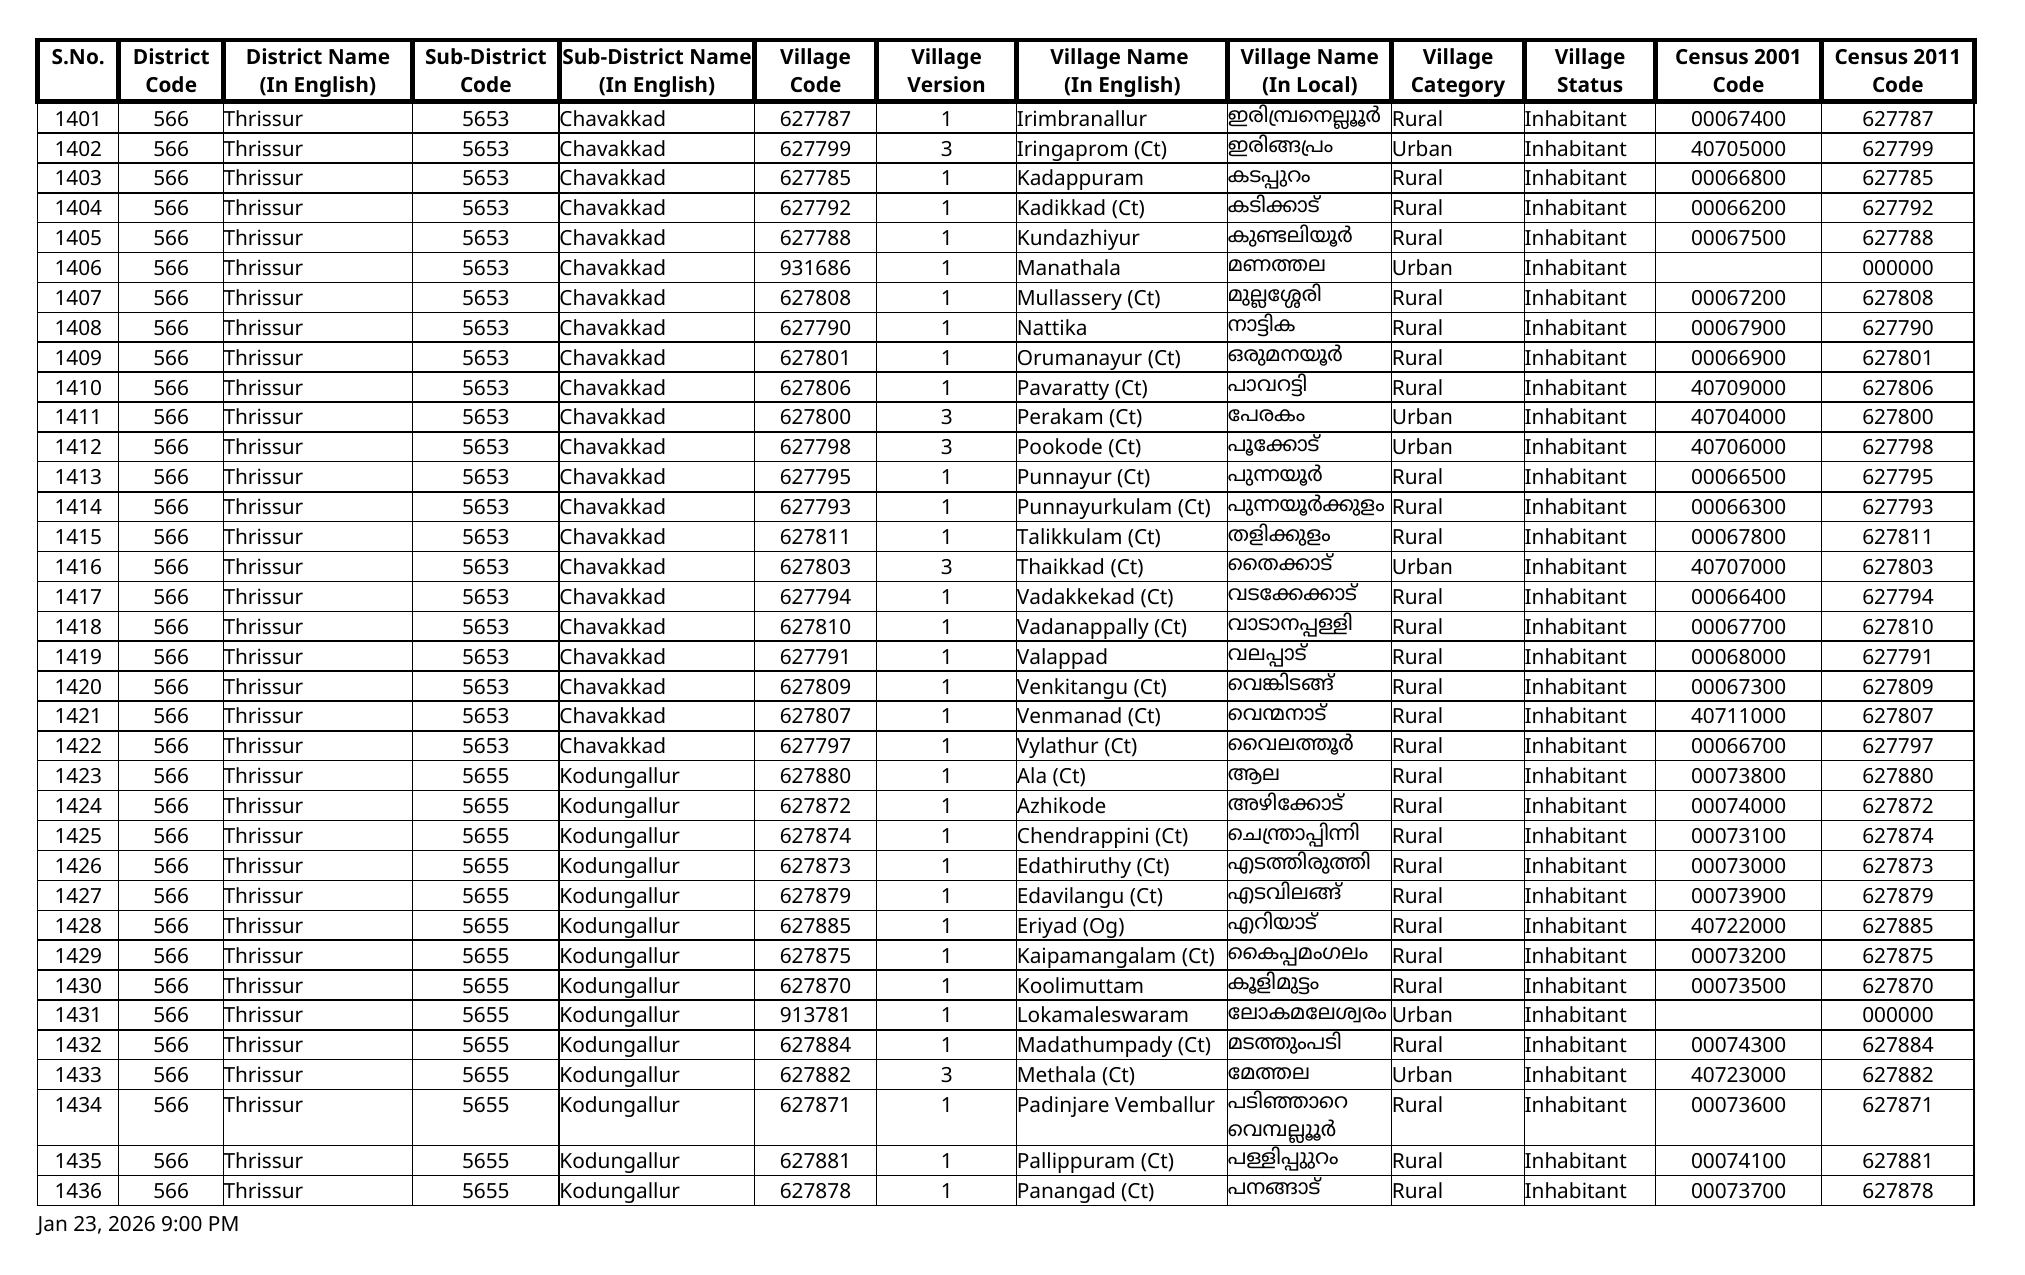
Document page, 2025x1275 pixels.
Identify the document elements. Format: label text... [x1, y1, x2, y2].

table_cell 566 [119, 821, 223, 850]
table_cell 627811 [755, 522, 876, 551]
table_cell 627875 [755, 941, 876, 969]
table_cell 1435 [38, 1146, 118, 1174]
table_cell Inhabitant [1525, 1001, 1655, 1029]
table_cell Thrissur [224, 1031, 412, 1059]
table_cell 1 [877, 1176, 1016, 1204]
table_cell എടത്തിരുത്തി [1228, 851, 1391, 879]
table_cell 566 [119, 1090, 223, 1145]
table_cell Inhabitant [1525, 941, 1655, 969]
table_cell Thrissur [224, 373, 412, 401]
table_cell 1 [877, 1031, 1016, 1059]
table_cell Rural [1392, 223, 1524, 252]
table_cell 566 [119, 104, 223, 132]
table_cell Inhabitant [1525, 1060, 1655, 1089]
table_cell Thrissur [224, 881, 412, 909]
table_cell 3 [877, 134, 1016, 162]
table_cell Chavakkad [560, 493, 754, 521]
table_cell 627885 [755, 911, 876, 939]
table_cell 1403 [38, 164, 118, 192]
table_cell 1 [877, 732, 1016, 760]
table_cell Thrissur [224, 223, 412, 252]
table_cell 1 [877, 642, 1016, 670]
table_cell Thrissur [224, 493, 412, 521]
table_cell അഴിക്കോട് [1228, 791, 1391, 820]
table_cell Rural [1392, 732, 1524, 760]
table_cell Inhabitant [1525, 612, 1655, 640]
table_cell 5653 [413, 702, 558, 730]
table_cell 1 [877, 851, 1016, 879]
table_cell 5655 [413, 941, 558, 969]
table_cell Chavakkad [560, 552, 754, 581]
table_cell 627871 [1822, 1090, 1973, 1145]
table_cell Thrissur [224, 104, 412, 132]
table_cell 00066900 [1656, 343, 1821, 371]
table_cell Iringaprom (Ct) [1017, 134, 1227, 162]
table_cell Rural [1392, 522, 1524, 551]
table_cell 627872 [1822, 791, 1973, 820]
table_cell 1418 [38, 612, 118, 640]
table_cell 627794 [1822, 582, 1973, 611]
table_cell Kodungallur [560, 1001, 754, 1029]
table_cell 627874 [755, 821, 876, 850]
table_cell 1 [877, 971, 1016, 999]
table_cell Rural [1392, 911, 1524, 939]
table_cell 566 [119, 1060, 223, 1089]
table_cell 627788 [755, 223, 876, 252]
table_cell Inhabitant [1525, 462, 1655, 491]
table_cell Inhabitant [1525, 522, 1655, 551]
table_cell 627794 [755, 582, 876, 611]
table_cell 5653 [413, 164, 558, 192]
table_cell 00066300 [1656, 493, 1821, 521]
table_cell 1410 [38, 373, 118, 401]
table_cell 5653 [413, 313, 558, 341]
table_cell 00068000 [1656, 642, 1821, 670]
table_cell Chavakkad [560, 642, 754, 670]
table_cell 627873 [1822, 851, 1973, 879]
table_cell Kodungallur [560, 941, 754, 969]
table_cell 566 [119, 911, 223, 939]
table_cell Inhabitant [1525, 1146, 1655, 1174]
table_cell 00073800 [1656, 761, 1821, 790]
table_cell 627792 [755, 194, 876, 222]
table_cell 627809 [755, 672, 876, 700]
table_cell 1415 [38, 522, 118, 551]
table_cell 627808 [755, 283, 876, 312]
table_cell Inhabitant [1525, 134, 1655, 162]
table_cell 627795 [755, 462, 876, 491]
table_cell Chavakkad [560, 134, 754, 162]
table_cell Rural [1392, 881, 1524, 909]
table_cell 566 [119, 971, 223, 999]
table_cell 5655 [413, 791, 558, 820]
table_cell Kodungallur [560, 881, 754, 909]
table_cell 1425 [38, 821, 118, 850]
table_cell 1 [877, 164, 1016, 192]
table_cell Inhabitant [1525, 223, 1655, 252]
table_cell പള്ളിപ്പുുറം [1228, 1146, 1391, 1174]
table_cell 931686 [755, 253, 876, 282]
table_cell 1 [877, 313, 1016, 341]
table_cell Chavakkad [560, 223, 754, 252]
table_cell മണത്തല [1228, 253, 1391, 282]
table_cell ചെന്ത്രാപ്പിന്നി [1228, 821, 1391, 850]
table_cell കുണ്ടലിയൂർ [1228, 223, 1391, 252]
table_cell 627880 [1822, 761, 1973, 790]
table_cell Thrissur [224, 1176, 412, 1204]
table_cell Kadikkad (Ct) [1017, 194, 1227, 222]
table_cell 627873 [755, 851, 876, 879]
table_cell 1 [877, 761, 1016, 790]
table_cell 1405 [38, 223, 118, 252]
table_header Village Category [1394, 42, 1522, 99]
table_cell 5653 [413, 373, 558, 401]
table_cell 00073600 [1656, 1090, 1821, 1145]
table_cell 627790 [1822, 313, 1973, 341]
table_cell 3 [877, 552, 1016, 581]
table_cell 1 [877, 493, 1016, 521]
table_cell Thrissur [224, 702, 412, 730]
table_cell 566 [119, 642, 223, 670]
table_cell 566 [119, 582, 223, 611]
table_cell Inhabitant [1525, 343, 1655, 371]
table_cell Punnayur (Ct) [1017, 462, 1227, 491]
table_cell Rural [1392, 493, 1524, 521]
table_cell 5653 [413, 582, 558, 611]
table_cell 1 [877, 582, 1016, 611]
table_cell 00067900 [1656, 313, 1821, 341]
table_cell 1407 [38, 283, 118, 312]
table_cell Urban [1392, 253, 1524, 282]
table_cell Lokamaleswaram [1017, 1001, 1227, 1029]
table_cell Kadappuram [1017, 164, 1227, 192]
table_cell 5653 [413, 433, 558, 461]
table_cell Inhabitant [1525, 881, 1655, 909]
table_cell Thrissur [224, 821, 412, 850]
table_cell 5653 [413, 403, 558, 431]
table_cell Inhabitant [1525, 582, 1655, 611]
table_cell 00073000 [1656, 851, 1821, 879]
table_cell Thrissur [224, 851, 412, 879]
table_cell Inhabitant [1525, 851, 1655, 879]
table_cell 627885 [1822, 911, 1973, 939]
table_cell 566 [119, 134, 223, 162]
table_cell 00066400 [1656, 582, 1821, 611]
table_cell 1406 [38, 253, 118, 282]
table_cell 1433 [38, 1060, 118, 1089]
table_cell Thrissur [224, 194, 412, 222]
table_cell 1402 [38, 134, 118, 162]
table_cell Rural [1392, 1176, 1524, 1204]
table_cell Rural [1392, 582, 1524, 611]
table_cell 566 [119, 194, 223, 222]
table_cell 1413 [38, 462, 118, 491]
table_cell തളിക്കുളം [1228, 522, 1391, 551]
table_cell Rural [1392, 313, 1524, 341]
table_cell 627801 [1822, 343, 1973, 371]
table_cell Chavakkad [560, 672, 754, 700]
table_cell 627795 [1822, 462, 1973, 491]
table_cell Rural [1392, 194, 1524, 222]
table_cell 1411 [38, 403, 118, 431]
table_cell Padinjare Vemballur [1017, 1090, 1227, 1145]
table_cell 1408 [38, 313, 118, 341]
table_cell Vylathur (Ct) [1017, 732, 1227, 760]
table_cell 627799 [1822, 134, 1973, 162]
table_cell Kodungallur [560, 1090, 754, 1145]
table_cell Mullassery (Ct) [1017, 283, 1227, 312]
table_cell 566 [119, 732, 223, 760]
table_cell 5653 [413, 194, 558, 222]
table_cell 1 [877, 1001, 1016, 1029]
table_cell 5655 [413, 761, 558, 790]
table_cell 627803 [1822, 552, 1973, 581]
table_cell 627803 [755, 552, 876, 581]
table_cell 40706000 [1656, 433, 1821, 461]
table_cell വടക്കേക്കാട് [1228, 582, 1391, 611]
table_cell 627810 [1822, 612, 1973, 640]
table_cell Thrissur [224, 1146, 412, 1174]
table_cell 627793 [1822, 493, 1973, 521]
table_cell Inhabitant [1525, 164, 1655, 192]
table_cell Nattika [1017, 313, 1227, 341]
table_cell വാടാനപ്പള്ളി [1228, 612, 1391, 640]
table_cell 627806 [755, 373, 876, 401]
table_cell Rural [1392, 1146, 1524, 1174]
table_cell 1 [877, 612, 1016, 640]
table_cell പൂക്കോട് [1228, 433, 1391, 461]
table_cell Kodungallur [560, 761, 754, 790]
table_cell Inhabitant [1525, 194, 1655, 222]
table_cell Chavakkad [560, 313, 754, 341]
table_cell Kodungallur [560, 971, 754, 999]
table_cell Madathumpady (Ct) [1017, 1031, 1227, 1059]
table_cell 5653 [413, 552, 558, 581]
table_cell 627798 [755, 433, 876, 461]
table_cell Inhabitant [1525, 313, 1655, 341]
table_cell 5653 [413, 612, 558, 640]
table_cell 627798 [1822, 433, 1973, 461]
table_cell വെന്മനാട് [1228, 702, 1391, 730]
table_cell 566 [119, 702, 223, 730]
table_cell 5655 [413, 1031, 558, 1059]
table_cell 1 [877, 373, 1016, 401]
table_cell Rural [1392, 612, 1524, 640]
table_cell Inhabitant [1525, 672, 1655, 700]
table_cell Talikkulam (Ct) [1017, 522, 1227, 551]
table_header District Name (In English) [226, 42, 410, 99]
table_cell 5655 [413, 1176, 558, 1204]
table_cell 5653 [413, 253, 558, 282]
table_cell 1428 [38, 911, 118, 939]
table_cell 566 [119, 223, 223, 252]
table_cell Thrissur [224, 403, 412, 431]
table_cell 5655 [413, 881, 558, 909]
table_cell 627878 [1822, 1176, 1973, 1204]
table_cell 627879 [755, 881, 876, 909]
table_cell 00067500 [1656, 223, 1821, 252]
table_cell 000000 [1822, 253, 1973, 282]
table_cell 627870 [1822, 971, 1973, 999]
table_cell 00067200 [1656, 283, 1821, 312]
table_cell 5653 [413, 493, 558, 521]
table_cell Thrissur [224, 313, 412, 341]
table_cell 1401 [38, 104, 118, 132]
table_cell കടിക്കാട് [1228, 194, 1391, 222]
table_cell 627882 [755, 1060, 876, 1089]
table_cell കൂളിമുട്ടം [1228, 971, 1391, 999]
table_cell 566 [119, 343, 223, 371]
table_cell Methala (Ct) [1017, 1060, 1227, 1089]
table_cell 566 [119, 672, 223, 700]
table_cell 627785 [755, 164, 876, 192]
table_cell Kodungallur [560, 1060, 754, 1089]
table_cell 627806 [1822, 373, 1973, 401]
table_cell Kundazhiyur [1017, 223, 1227, 252]
table_cell 1 [877, 821, 1016, 850]
table_cell Thrissur [224, 253, 412, 282]
table_cell Chavakkad [560, 343, 754, 371]
table_cell 627874 [1822, 821, 1973, 850]
table_cell 1 [877, 1146, 1016, 1174]
table_cell 627787 [755, 104, 876, 132]
table_cell Thrissur [224, 164, 412, 192]
table_header Census 2001 Code [1658, 42, 1819, 99]
table_cell ലോകമലേശ്വരം [1228, 1001, 1391, 1029]
table_cell 1420 [38, 672, 118, 700]
table_cell 566 [119, 851, 223, 879]
table_cell 1 [877, 911, 1016, 939]
table_header Village Name (In English) [1019, 42, 1225, 99]
table_cell Chavakkad [560, 582, 754, 611]
table_cell Rural [1392, 164, 1524, 192]
table_cell 566 [119, 253, 223, 282]
table_cell 1419 [38, 642, 118, 670]
table_cell 5655 [413, 1090, 558, 1145]
table_cell 627797 [755, 732, 876, 760]
table_cell 00067800 [1656, 522, 1821, 551]
table_cell Thrissur [224, 911, 412, 939]
table_cell 1421 [38, 702, 118, 730]
table_cell 00067300 [1656, 672, 1821, 700]
table_cell 00066700 [1656, 732, 1821, 760]
table_cell 5653 [413, 672, 558, 700]
table_cell Thrissur [224, 1090, 412, 1145]
table_cell Edathiruthy (Ct) [1017, 851, 1227, 879]
table_cell 566 [119, 791, 223, 820]
table_cell 627785 [1822, 164, 1973, 192]
table_cell 5655 [413, 851, 558, 879]
table_cell Thaikkad (Ct) [1017, 552, 1227, 581]
table_cell Chavakkad [560, 253, 754, 282]
table_cell 627807 [1822, 702, 1973, 730]
table_cell Inhabitant [1525, 642, 1655, 670]
table_cell 1 [877, 283, 1016, 312]
table_header Census 2011 Code [1824, 42, 1972, 99]
table_cell 627871 [755, 1090, 876, 1145]
table_cell 627884 [755, 1031, 876, 1059]
table_cell 00074300 [1656, 1031, 1821, 1059]
table_cell Thrissur [224, 283, 412, 312]
table_cell 1 [877, 223, 1016, 252]
table_cell 3 [877, 403, 1016, 431]
table_cell 566 [119, 552, 223, 581]
table_cell Pavaratty (Ct) [1017, 373, 1227, 401]
table_cell Chavakkad [560, 433, 754, 461]
table_cell Urban [1392, 1060, 1524, 1089]
table_cell 00073200 [1656, 941, 1821, 969]
table_cell 1 [877, 343, 1016, 371]
table_cell Rural [1392, 104, 1524, 132]
table_cell 627787 [1822, 104, 1973, 132]
table_cell 566 [119, 462, 223, 491]
table_cell Inhabitant [1525, 283, 1655, 312]
table_cell Rural [1392, 941, 1524, 969]
table_cell 1430 [38, 971, 118, 999]
table_cell Kodungallur [560, 821, 754, 850]
table_cell 566 [119, 522, 223, 551]
table_cell [1656, 1001, 1821, 1029]
table_cell Kodungallur [560, 911, 754, 939]
table_cell 40707000 [1656, 552, 1821, 581]
table_cell Thrissur [224, 433, 412, 461]
table_cell Chavakkad [560, 164, 754, 192]
table_cell Chavakkad [560, 373, 754, 401]
table_header Sub-District Code [415, 42, 557, 99]
table_cell Venmanad (Ct) [1017, 702, 1227, 730]
table_cell Manathala [1017, 253, 1227, 282]
table_cell 627790 [755, 313, 876, 341]
table_header Village Code [757, 42, 874, 99]
table_cell 1427 [38, 881, 118, 909]
table_cell Thrissur [224, 134, 412, 162]
table_cell 5655 [413, 1001, 558, 1029]
table_cell Punnayurkulam (Ct) [1017, 493, 1227, 521]
table_cell Kodungallur [560, 1146, 754, 1174]
table_cell 1 [877, 462, 1016, 491]
table_cell Inhabitant [1525, 821, 1655, 850]
table_cell Orumanayur (Ct) [1017, 343, 1227, 371]
table_cell Thrissur [224, 552, 412, 581]
table_cell Inhabitant [1525, 971, 1655, 999]
table_cell Thrissur [224, 761, 412, 790]
table_cell Inhabitant [1525, 552, 1655, 581]
table_cell 40723000 [1656, 1060, 1821, 1089]
table_cell 1 [877, 791, 1016, 820]
table_cell 1 [877, 1090, 1016, 1145]
table_cell Vadakkekad (Ct) [1017, 582, 1227, 611]
table_cell 627879 [1822, 881, 1973, 909]
table_cell Chavakkad [560, 702, 754, 730]
table_cell കൈപ്പമംഗലം [1228, 941, 1391, 969]
table_cell 566 [119, 761, 223, 790]
table_cell Kodungallur [560, 791, 754, 820]
table_cell 566 [119, 433, 223, 461]
table_cell 5655 [413, 821, 558, 850]
table_cell Inhabitant [1525, 1031, 1655, 1059]
table_cell Perakam (Ct) [1017, 403, 1227, 431]
table_cell വെങ്കിടങ്ങ് [1228, 672, 1391, 700]
table_cell മടത്തുംപടി [1228, 1031, 1391, 1059]
table_cell 5653 [413, 732, 558, 760]
table_cell Inhabitant [1525, 1176, 1655, 1204]
table_cell Urban [1392, 134, 1524, 162]
table_cell Chavakkad [560, 283, 754, 312]
table_cell 566 [119, 1001, 223, 1029]
table_cell 1 [877, 881, 1016, 909]
table_cell 1424 [38, 791, 118, 820]
table_cell Inhabitant [1525, 253, 1655, 282]
table_cell 5655 [413, 1146, 558, 1174]
table_cell 566 [119, 941, 223, 969]
table_cell Urban [1392, 552, 1524, 581]
table_cell Thrissur [224, 672, 412, 700]
table_cell Edavilangu (Ct) [1017, 881, 1227, 909]
table_cell Chavakkad [560, 612, 754, 640]
table_cell Rural [1392, 791, 1524, 820]
table_cell Valappad [1017, 642, 1227, 670]
table_cell Thrissur [224, 642, 412, 670]
table_cell Kodungallur [560, 851, 754, 879]
table_cell നാട്ടിക [1228, 313, 1391, 341]
table_cell 1412 [38, 433, 118, 461]
table_cell 1416 [38, 552, 118, 581]
table_cell Chavakkad [560, 104, 754, 132]
table_cell ഒരുമനയൂർ [1228, 343, 1391, 371]
table_cell Kodungallur [560, 1176, 754, 1204]
table_cell Thrissur [224, 462, 412, 491]
table_cell Rural [1392, 1031, 1524, 1059]
table_cell 00073100 [1656, 821, 1821, 850]
table_cell 40704000 [1656, 403, 1821, 431]
table_cell Thrissur [224, 732, 412, 760]
table_cell Inhabitant [1525, 493, 1655, 521]
table_cell 1431 [38, 1001, 118, 1029]
table_cell Koolimuttam [1017, 971, 1227, 999]
table_cell Rural [1392, 642, 1524, 670]
table_cell 40709000 [1656, 373, 1821, 401]
table_cell Urban [1392, 403, 1524, 431]
table_cell Rural [1392, 462, 1524, 491]
table_cell 00074000 [1656, 791, 1821, 820]
table_cell 566 [119, 1176, 223, 1204]
table_cell ആല [1228, 761, 1391, 790]
table_header Sub-District Name (In English) [562, 42, 752, 99]
table_cell 5655 [413, 971, 558, 999]
table_cell 1423 [38, 761, 118, 790]
table_cell 566 [119, 1146, 223, 1174]
table_cell മേത്തല [1228, 1060, 1391, 1089]
table_cell 00073500 [1656, 971, 1821, 999]
table_cell 627811 [1822, 522, 1973, 551]
table_header Village Version [879, 42, 1014, 99]
table_header S.No. [40, 42, 116, 99]
table_cell ഇരിങ്ങപ്രം [1228, 134, 1391, 162]
table_cell Thrissur [224, 971, 412, 999]
table_cell 627792 [1822, 194, 1973, 222]
table_cell 627810 [755, 612, 876, 640]
table_cell 5653 [413, 223, 558, 252]
table_cell 1429 [38, 941, 118, 969]
table_cell 627808 [1822, 283, 1973, 312]
table_cell Pookode (Ct) [1017, 433, 1227, 461]
table_cell 1 [877, 194, 1016, 222]
table_cell 627872 [755, 791, 876, 820]
table_cell 627793 [755, 493, 876, 521]
table_cell 1 [877, 672, 1016, 700]
table_cell 5653 [413, 343, 558, 371]
table_cell Ala (Ct) [1017, 761, 1227, 790]
table_cell പടിഞ്ഞാറെ വെമ്പല്ലൂൂർ [1228, 1090, 1391, 1145]
table_cell മുല്ലശ്ശേരി [1228, 283, 1391, 312]
table_cell Urban [1392, 433, 1524, 461]
table_cell ഇരിമ്പ്രനെല്ലൂൂർ [1228, 104, 1391, 132]
table_cell Rural [1392, 702, 1524, 730]
table_cell Chavakkad [560, 462, 754, 491]
table_cell 627884 [1822, 1031, 1973, 1059]
table_cell 627870 [755, 971, 876, 999]
table_cell Kaipamangalam (Ct) [1017, 941, 1227, 969]
table_cell Azhikode [1017, 791, 1227, 820]
table_cell 627800 [1822, 403, 1973, 431]
table_cell Chavakkad [560, 194, 754, 222]
table_cell പേരകം [1228, 403, 1391, 431]
table_cell പാവറട്ടി [1228, 373, 1391, 401]
table_cell 1426 [38, 851, 118, 879]
table_cell Inhabitant [1525, 373, 1655, 401]
table_cell Inhabitant [1525, 433, 1655, 461]
table_cell Urban [1392, 1001, 1524, 1029]
table_cell Kodungallur [560, 1031, 754, 1059]
table_cell Irimbranallur [1017, 104, 1227, 132]
table_cell 00074100 [1656, 1146, 1821, 1174]
table_cell 000000 [1822, 1001, 1973, 1029]
table_cell Inhabitant [1525, 702, 1655, 730]
table_cell 3 [877, 1060, 1016, 1089]
table_cell 1414 [38, 493, 118, 521]
table_header Village Name (In Local) [1230, 42, 1389, 99]
table_cell 1409 [38, 343, 118, 371]
table_cell 1436 [38, 1176, 118, 1204]
table_cell Inhabitant [1525, 732, 1655, 760]
table_cell 627791 [1822, 642, 1973, 670]
table_cell Panangad (Ct) [1017, 1176, 1227, 1204]
table_cell പനങ്ങാട് [1228, 1176, 1391, 1204]
table_cell 1 [877, 253, 1016, 282]
table_cell 566 [119, 493, 223, 521]
table_cell 627800 [755, 403, 876, 431]
table_cell Thrissur [224, 522, 412, 551]
table_cell 627875 [1822, 941, 1973, 969]
table_cell 627791 [755, 642, 876, 670]
table_header Village Status [1527, 42, 1653, 99]
table_cell പുന്നയൂർ [1228, 462, 1391, 491]
table_cell 566 [119, 1031, 223, 1059]
table_cell 627797 [1822, 732, 1973, 760]
table_cell 5653 [413, 283, 558, 312]
table_cell 40711000 [1656, 702, 1821, 730]
table_cell 566 [119, 403, 223, 431]
table_cell 1 [877, 104, 1016, 132]
table_cell 5653 [413, 134, 558, 162]
table_cell എറിയാട് [1228, 911, 1391, 939]
table_cell 627878 [755, 1176, 876, 1204]
table_cell 913781 [755, 1001, 876, 1029]
table_cell Chendrappini (Ct) [1017, 821, 1227, 850]
table_cell Thrissur [224, 343, 412, 371]
table_cell Pallippuram (Ct) [1017, 1146, 1227, 1174]
table_cell Inhabitant [1525, 403, 1655, 431]
table_cell എടവിലങ്ങ് [1228, 881, 1391, 909]
table_cell Rural [1392, 283, 1524, 312]
table_cell 566 [119, 164, 223, 192]
table_cell Thrissur [224, 941, 412, 969]
table_cell 00073900 [1656, 881, 1821, 909]
table_cell പുന്നയൂർക്കുളം [1228, 493, 1391, 521]
table_cell 1 [877, 702, 1016, 730]
table_cell Rural [1392, 851, 1524, 879]
table_cell 40705000 [1656, 134, 1821, 162]
table_cell 1432 [38, 1031, 118, 1059]
table_cell വലപ്പാട് [1228, 642, 1391, 670]
table_cell Rural [1392, 343, 1524, 371]
table_cell Inhabitant [1525, 104, 1655, 132]
table_cell 627880 [755, 761, 876, 790]
table_cell 627881 [1822, 1146, 1973, 1174]
table_cell തൈക്കാട് [1228, 552, 1391, 581]
table_cell 5653 [413, 522, 558, 551]
table_cell 00067700 [1656, 612, 1821, 640]
table_cell [1656, 253, 1821, 282]
table_cell 627801 [755, 343, 876, 371]
table_cell 00073700 [1656, 1176, 1821, 1204]
table_cell 566 [119, 283, 223, 312]
table_cell വൈലത്തൂർ [1228, 732, 1391, 760]
table_cell 5653 [413, 462, 558, 491]
table_cell 566 [119, 373, 223, 401]
table_cell Thrissur [224, 1060, 412, 1089]
table_cell 00066500 [1656, 462, 1821, 491]
table_cell Inhabitant [1525, 761, 1655, 790]
table_cell Chavakkad [560, 522, 754, 551]
table_header District Code [121, 42, 221, 99]
table_cell 566 [119, 881, 223, 909]
table_cell 1422 [38, 732, 118, 760]
table_cell 5653 [413, 642, 558, 670]
table_cell 5655 [413, 1060, 558, 1089]
table_cell 627799 [755, 134, 876, 162]
table_cell Rural [1392, 1090, 1524, 1145]
table_cell 566 [119, 612, 223, 640]
table_cell Thrissur [224, 582, 412, 611]
table_cell 1404 [38, 194, 118, 222]
table_cell 566 [119, 313, 223, 341]
table_cell 1 [877, 941, 1016, 969]
table_cell 627809 [1822, 672, 1973, 700]
table_cell കടപ്പുറം [1228, 164, 1391, 192]
table_cell Inhabitant [1525, 911, 1655, 939]
table_cell 1434 [38, 1090, 118, 1145]
table_cell Thrissur [224, 1001, 412, 1029]
table_cell 1 [877, 522, 1016, 551]
table_cell 1417 [38, 582, 118, 611]
table_cell 627788 [1822, 223, 1973, 252]
table_cell Inhabitant [1525, 1090, 1655, 1145]
table_cell 00066200 [1656, 194, 1821, 222]
table_cell 00066800 [1656, 164, 1821, 192]
table_cell Chavakkad [560, 732, 754, 760]
table_cell 3 [877, 433, 1016, 461]
table_cell 5653 [413, 104, 558, 132]
table_cell Chavakkad [560, 403, 754, 431]
table_cell Rural [1392, 971, 1524, 999]
table_cell Thrissur [224, 612, 412, 640]
table_cell 627882 [1822, 1060, 1973, 1089]
table_cell Rural [1392, 761, 1524, 790]
table_cell Rural [1392, 373, 1524, 401]
table_cell 40722000 [1656, 911, 1821, 939]
table_cell Rural [1392, 672, 1524, 700]
table_cell 627807 [755, 702, 876, 730]
table_cell 5655 [413, 911, 558, 939]
table_cell Venkitangu (Ct) [1017, 672, 1227, 700]
table_cell Thrissur [224, 791, 412, 820]
table_cell Eriyad (Og) [1017, 911, 1227, 939]
table_cell Rural [1392, 821, 1524, 850]
table_cell 627881 [755, 1146, 876, 1174]
table_cell 00067400 [1656, 104, 1821, 132]
table_cell Inhabitant [1525, 791, 1655, 820]
table_cell Vadanappally (Ct) [1017, 612, 1227, 640]
